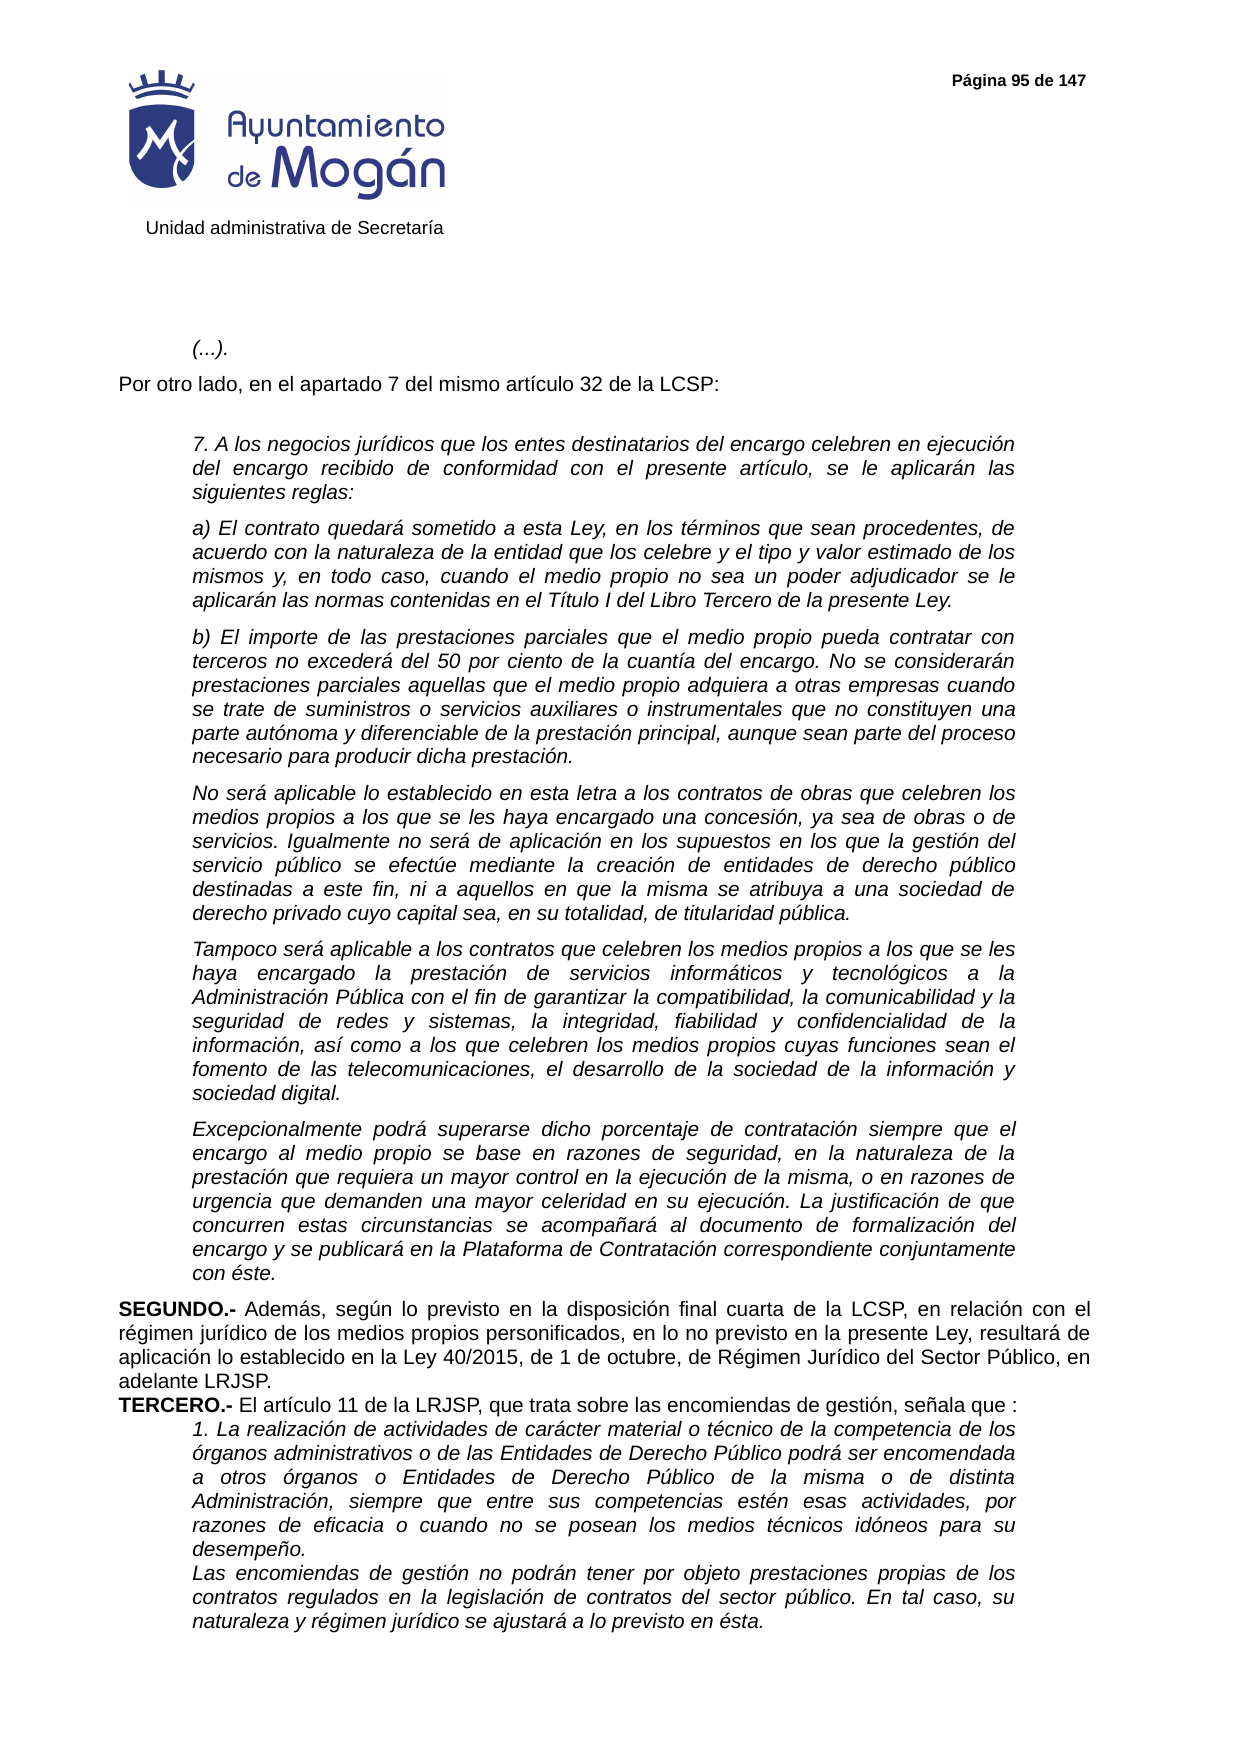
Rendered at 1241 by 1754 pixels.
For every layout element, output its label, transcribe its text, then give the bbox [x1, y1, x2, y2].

text No será aplicable lo establecido en esta letra a los contratos de obras que celebren los medios propios a los que se les haya encargado una concesión, ya sea de obras o de servicios. Igualmente no será de aplicación en los supuestos en los que la gestión del servicio público se efectúe mediante la creación de entidades de derecho público destinadas a este fin, ni a aquellos en que la misma se atribuya a una sociedad de derecho privado cuyo capital sea, en su totalidad, de titularidad pública. [192, 781, 1019, 924]
text 7. A los negocios jurídicos que los entes destinatarios del encargo celebren en ejecución del encargo recibido de conformidad con el presente artículo, se le aplicarán las siguientes reglas: [192, 432, 1019, 504]
text Tampoco será aplicable a los contratos que celebren los medios propios a los que se les haya encargado la prestación de servicios informáticos y tecnológicos a la Administración Pública con el fin de garantizar la compatibilidad, la comunicabilidad y la seguridad de redes y sistemas, la integridad, fiabilidad y confidencialidad de la información, así como a los que celebren los medios propios cuyas funciones sean el fomento de las telecomunicaciones, el desarrollo de la sociedad de la información y sociedad digital. [192, 937, 1019, 1104]
text 1. La realización de actividades de carácter material o técnico de la competencia de los órganos administrativos o de las Entidades de Derecho Público podrá ser encomendada a otros órganos o Entidades de Derecho Público de la misma o de distinta Administración, siempre que entre sus competencias estén esas actividades, por razones de eficacia o cuando no se posean los medios técnicos idóneos para su desempeño. [192, 1417, 1019, 1561]
text (...). [192, 335, 1019, 359]
text b) El importe de las prestaciones parciales que el medio propio pueda contratar con terceros no excederá del 50 por ciento de la cuantía del encargo. No se considerarán prestaciones parciales aquellas que el medio propio adquiera a otras empresas cuando se trate de suministros o servicios auxiliares o instrumentales que no constituyen una parte autónoma y diferenciable de la prestación principal, aunque sean parte del proceso necesario para producir dicha prestación. [192, 624, 1019, 768]
text SEGUNDO.- Además, según lo previsto en la disposición final cuarta de la LCSP, en relación con el régimen jurídico de los medios propios personificados, en lo no previsto en la presente Ley, resultará de aplicación lo establecido en la Ley 40/2015, de 1 de octubre, de Régimen Jurídico del Sector Público, en adelante LRJSP. [118, 1297, 1092, 1393]
picture [128, 70, 445, 206]
text TERCERO.- El artículo 11 de la LRJSP, que trata sobre las encomiendas de gestión, señala que : [118, 1393, 1092, 1417]
text Por otro lado, en el apartado 7 del mismo artículo 32 de la LCSP: [118, 372, 1092, 396]
text Excepcionalmente podrá superarse dicho porcentaje de contratación siempre que el encargo al medio propio se base en razones de seguridad, en la naturaleza de la prestación que requiera un mayor control en la ejecución de la misma, o en razones de urgencia que demanden una mayor celeridad en su ejecución. La justificación de que concurren estas circunstancias se acompañará al documento de formalización del encargo y se publicará en la Plataforma de Contratación correspondiente conjuntamente con éste. [192, 1117, 1019, 1284]
text Las encomiendas de gestión no podrán tener por objeto prestaciones propias de los contratos regulados en la legislación de contratos del sector público. En tal caso, su naturaleza y régimen jurídico se ajustará a lo previsto en ésta. [192, 1561, 1019, 1632]
text a) El contrato quedará sometido a esta Ley, en los términos que sean procedentes, de acuerdo con la naturaleza de la entidad que los celebre y el tipo y valor estimado de los mismos y, en todo caso, cuando el medio propio no sea un poder adjudicador se le aplicarán las normas contenidas en el Título I del Libro Tercero de la presente Ley. [192, 516, 1019, 612]
